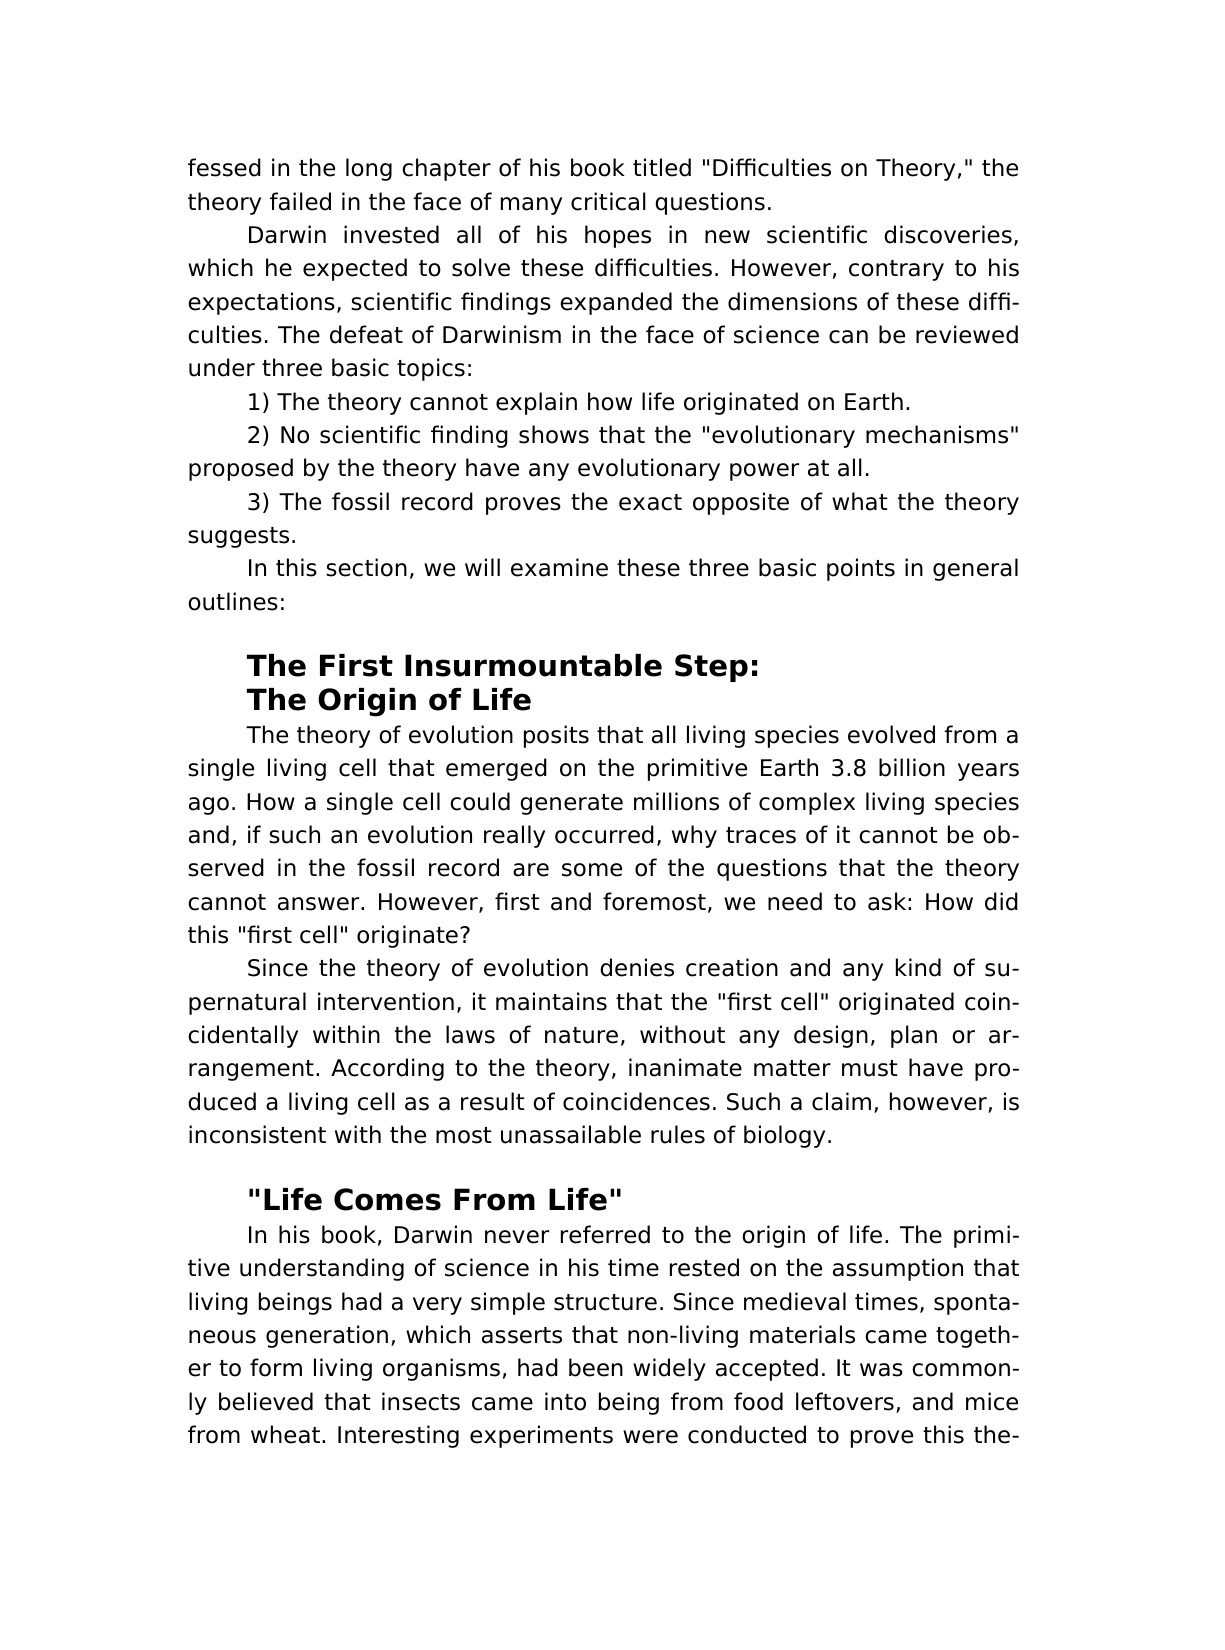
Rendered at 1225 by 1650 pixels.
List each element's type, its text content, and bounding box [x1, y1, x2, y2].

text 1) The the­o­ry can­not ex­plain how life orig­i­nat­ed on Earth. [187, 383, 1020, 417]
text In his book, Darwin nev­er re­ferred to the or­i­gin of life. The prim­i­tive un­der­stand­ing of sci­ence in his time rest­ed on the as­sump­tion that liv­ing be­ings had a very sim­ple struc­ture. Since me­di­e­val times, spon­ta­ne­ous gen­er­a­tion, which as­serts that non-liv­ing ma­te­ri­als came to­geth­er to form liv­ing or­gan­isms, had been wide­ly ac­cept­ed. It was com­mon­ly be­lieved that in­sects came in­to be­ing from food left­o­vers, and mice from wheat. Interesting ex­per­i­ments were con­duct­ed to prove this the­ [187, 1217, 1020, 1450]
text fessed in the long chap­ter of his book ti­tled "Difficulties on Theory," the the­o­ry fail­ed in the face of many crit­i­cal ques­tions. [187, 150, 1020, 217]
text The Origin of Life [187, 683, 1020, 717]
text "Life Comes From Life" [187, 1183, 1020, 1217]
text 2) No sci­en­tif­ic find­ing shows that the "ev­o­lu­tion­a­ry mech­a­nisms" pro­posed by the the­o­ry have any ev­o­lu­tion­a­ry pow­er at all. [187, 417, 1020, 483]
text Darwin in­vest­ed all of his hopes in new sci­en­tif­ic dis­cov­er­ies, which he ex­pect­ed to solve these dif­fi­cul­ties. However, con­tra­ry to his ex­pec­ta­tions, sci­en­tif­ic find­ings ex­pand­ed the di­men­sions of these dif­fi­cul­ties. The de­feat of Darwinism in the face of sci­ence can be re­viewed un­der three ba­sic top­ics: [187, 217, 1020, 383]
text In this sec­tion, we will ex­am­ine these three ba­sic points in gen­er­al out­lines: [187, 550, 1020, 617]
text The the­o­ry of ev­o­lu­tion pos­its that all liv­ing spe­cies evolved from a sin­gle liv­ing cell that emerged on the prim­i­tive Earth 3.8 bil­lion years ago. How a sin­gle cell could gen­er­ate mil­lions of com­plex liv­ing spe­cies and, if such an ev­o­lu­tion re­al­ly oc­curred, why tra­ces of it can­not be ob­served in the fos­sil record are some of the ques­tions that the the­o­ry can­not an­swer. However, first and fore­most, we need to ask: How did this "first cell" orig­i­nate? [187, 717, 1020, 950]
text Since the the­o­ry of ev­o­lu­tion de­nies cre­a­tion and any kind of su­per­nat­u­ral in­ter­ven­tion, it main­tains that the "first cell" orig­i­nat­ed co­in­ci­den­tal­ly with­in the laws of na­ture, with­out any de­sign, plan or ar­range­ment. According to the the­o­ry, in­an­i­mate mat­ter must have pro­duced a liv­ing cell as a re­sult of co­in­ci­den­ces. Such a claim, how­e­ver, is in­con­sist­ent with the most un­as­sail­a­ble rules of bi­ol­o­gy. [187, 950, 1020, 1150]
text 3) The fos­sil record proves the ex­act op­po­site of what the the­o­ry sug­gests. [187, 483, 1020, 550]
text The First Insurmountable Step: [187, 650, 1020, 683]
